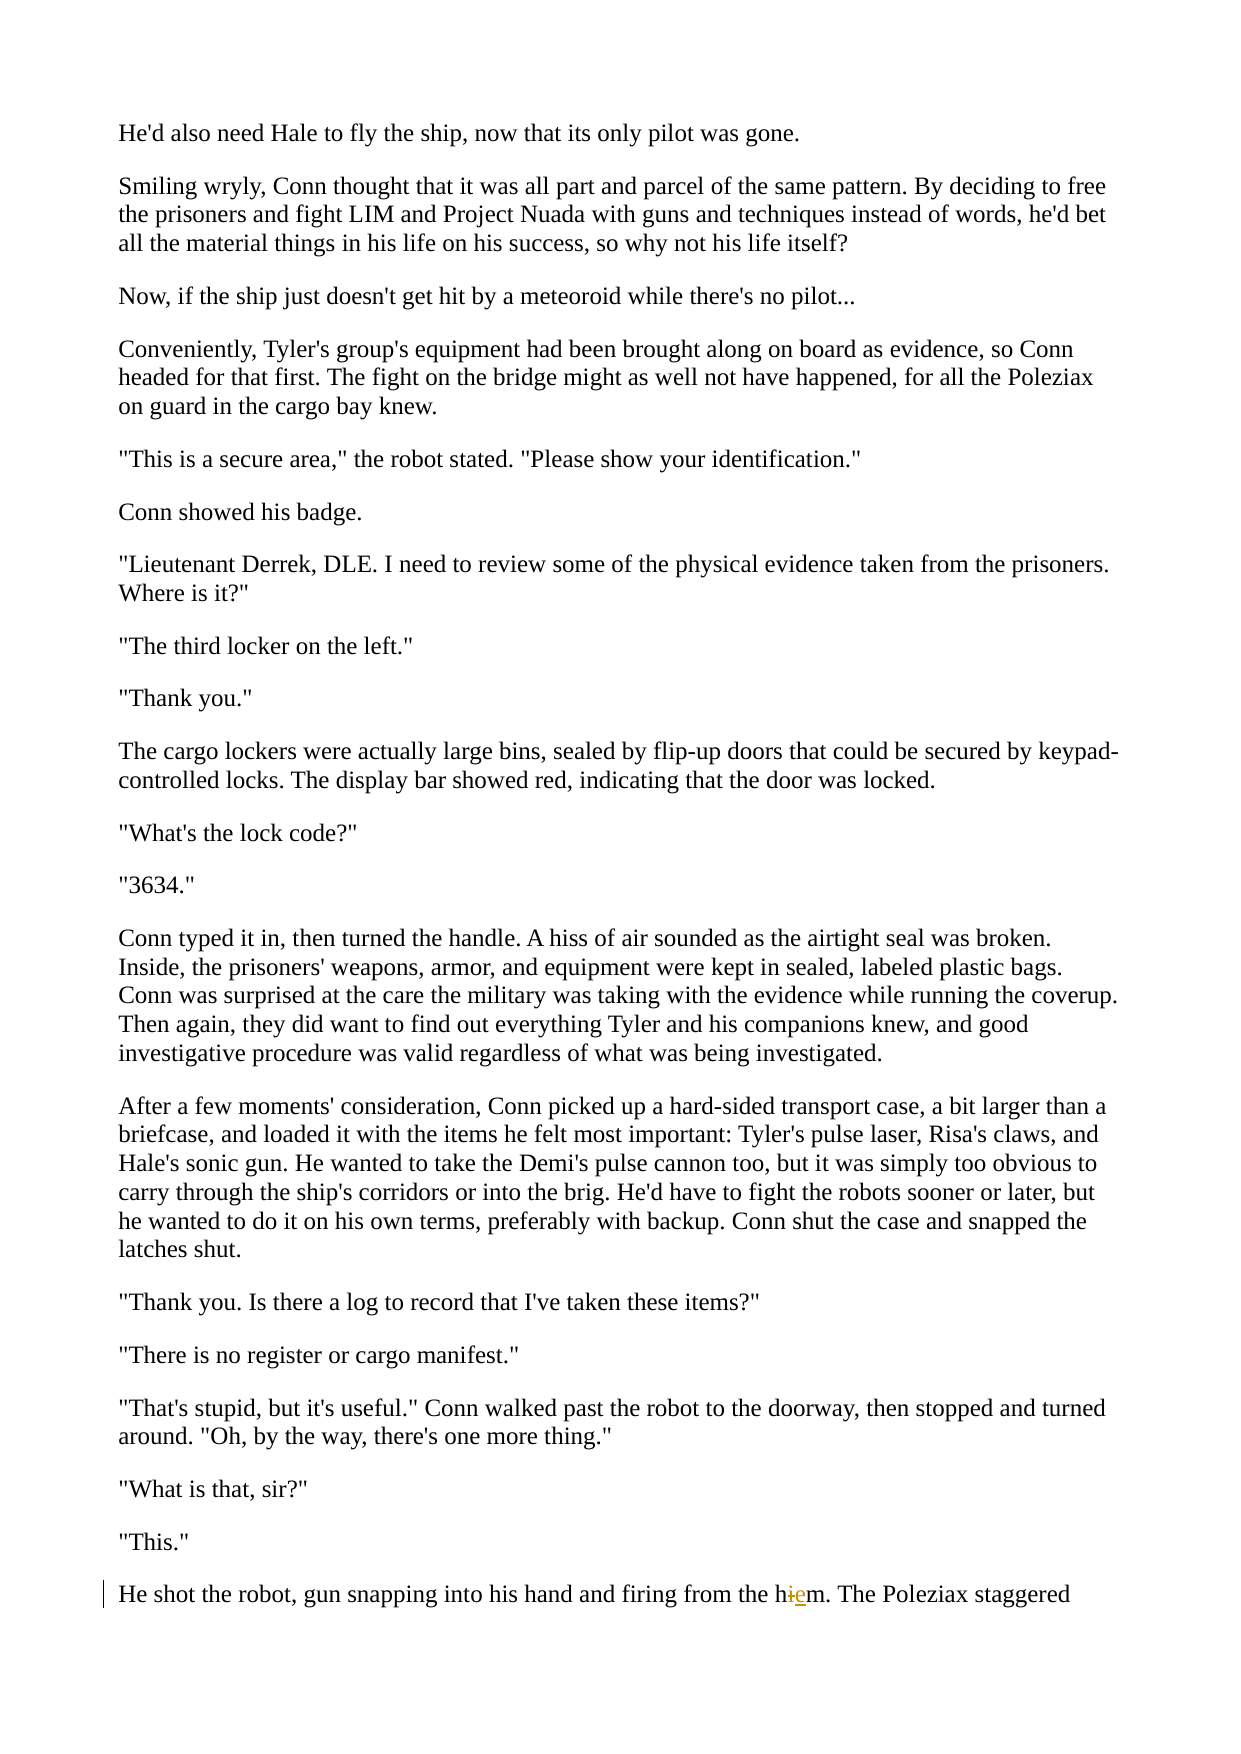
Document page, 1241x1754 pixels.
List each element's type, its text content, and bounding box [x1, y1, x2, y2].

text "There is no register or cargo manifest." [118, 1340, 1122, 1369]
text "That's stupid, but it's useful." Conn walked past the robot to the doorway, then stopped and turned around. "Oh, by the way, there's one more thing." [118, 1393, 1122, 1450]
text Conn typed it in, then turned the handle. A hiss of air sounded as the airtight seal was broken. Inside, the prisoners' weapons, armor, and equipment were kept in sealed, labeled plastic bags. Conn was surprised at the care the military was taking with the evidence while running the coverup. Then again, they did want to find out everything Tyler and his companions knew, and good investigative procedure was valid regardless of what was being investigated. [118, 923, 1122, 1067]
text Now, if the ship just doesn't get hit by a meteoroid while there's no pilot... [118, 281, 1122, 310]
text Conn showed his badge. [118, 497, 1122, 525]
text "The third locker on the left." [118, 631, 1122, 659]
text He shot the robot, gun snapping into his hand and firing from the hem. The Poleziax staggered [118, 1579, 1122, 1608]
text "Lieutenant Derrek, DLE. I need to review some of the physical evidence taken from the prisoners. Where is it?" [118, 549, 1122, 607]
text The cargo lockers were actually large bins, sealed by flip-up doors that could be secured by keypad-controlled locks. The display bar showed red, indicating that the door was locked. [118, 736, 1122, 794]
text "This is a secure area," the robot stated. "Please show your identification." [118, 444, 1122, 473]
text "This." [118, 1527, 1122, 1556]
text Conveniently, Tyler's group's equipment had been brought along on board as evidence, so Conn headed for that first. The fight on the bridge might as well not have happened, for all the Poleziax on guard in the cargo bay knew. [118, 334, 1122, 420]
text "3634." [118, 870, 1122, 899]
text "Thank you." [118, 683, 1122, 712]
text He'd also need Hale to fly the ship, now that its only pilot was gone. [118, 118, 1122, 147]
text "What is that, sir?" [118, 1474, 1122, 1503]
text "What's the lock code?" [118, 818, 1122, 846]
text Smiling wryly, Conn thought that it was all part and parcel of the same pattern. By deciding to free the prisoners and fight LIM and Project Nuada with guns and techniques instead of words, he'd bet all the material things in his life on his success, so why not his life itself? [118, 171, 1122, 257]
text After a few moments' consideration, Conn picked up a hard-sided transport case, a bit larger than a briefcase, and loaded it with the items he felt most important: Tyler's pulse laser, Risa's claws, and Hale's sonic gun. He wanted to take the Demi's pulse cannon too, but it was simply too obvious to carry through the ship's corridors or into the brig. He'd have to fight the robots sooner or later, but he wanted to do it on his own terms, preferably with backup. Conn shut the case and snapped the latches shut. [118, 1091, 1122, 1263]
text "Thank you. Is there a log to record that I've taken these items?" [118, 1287, 1122, 1316]
